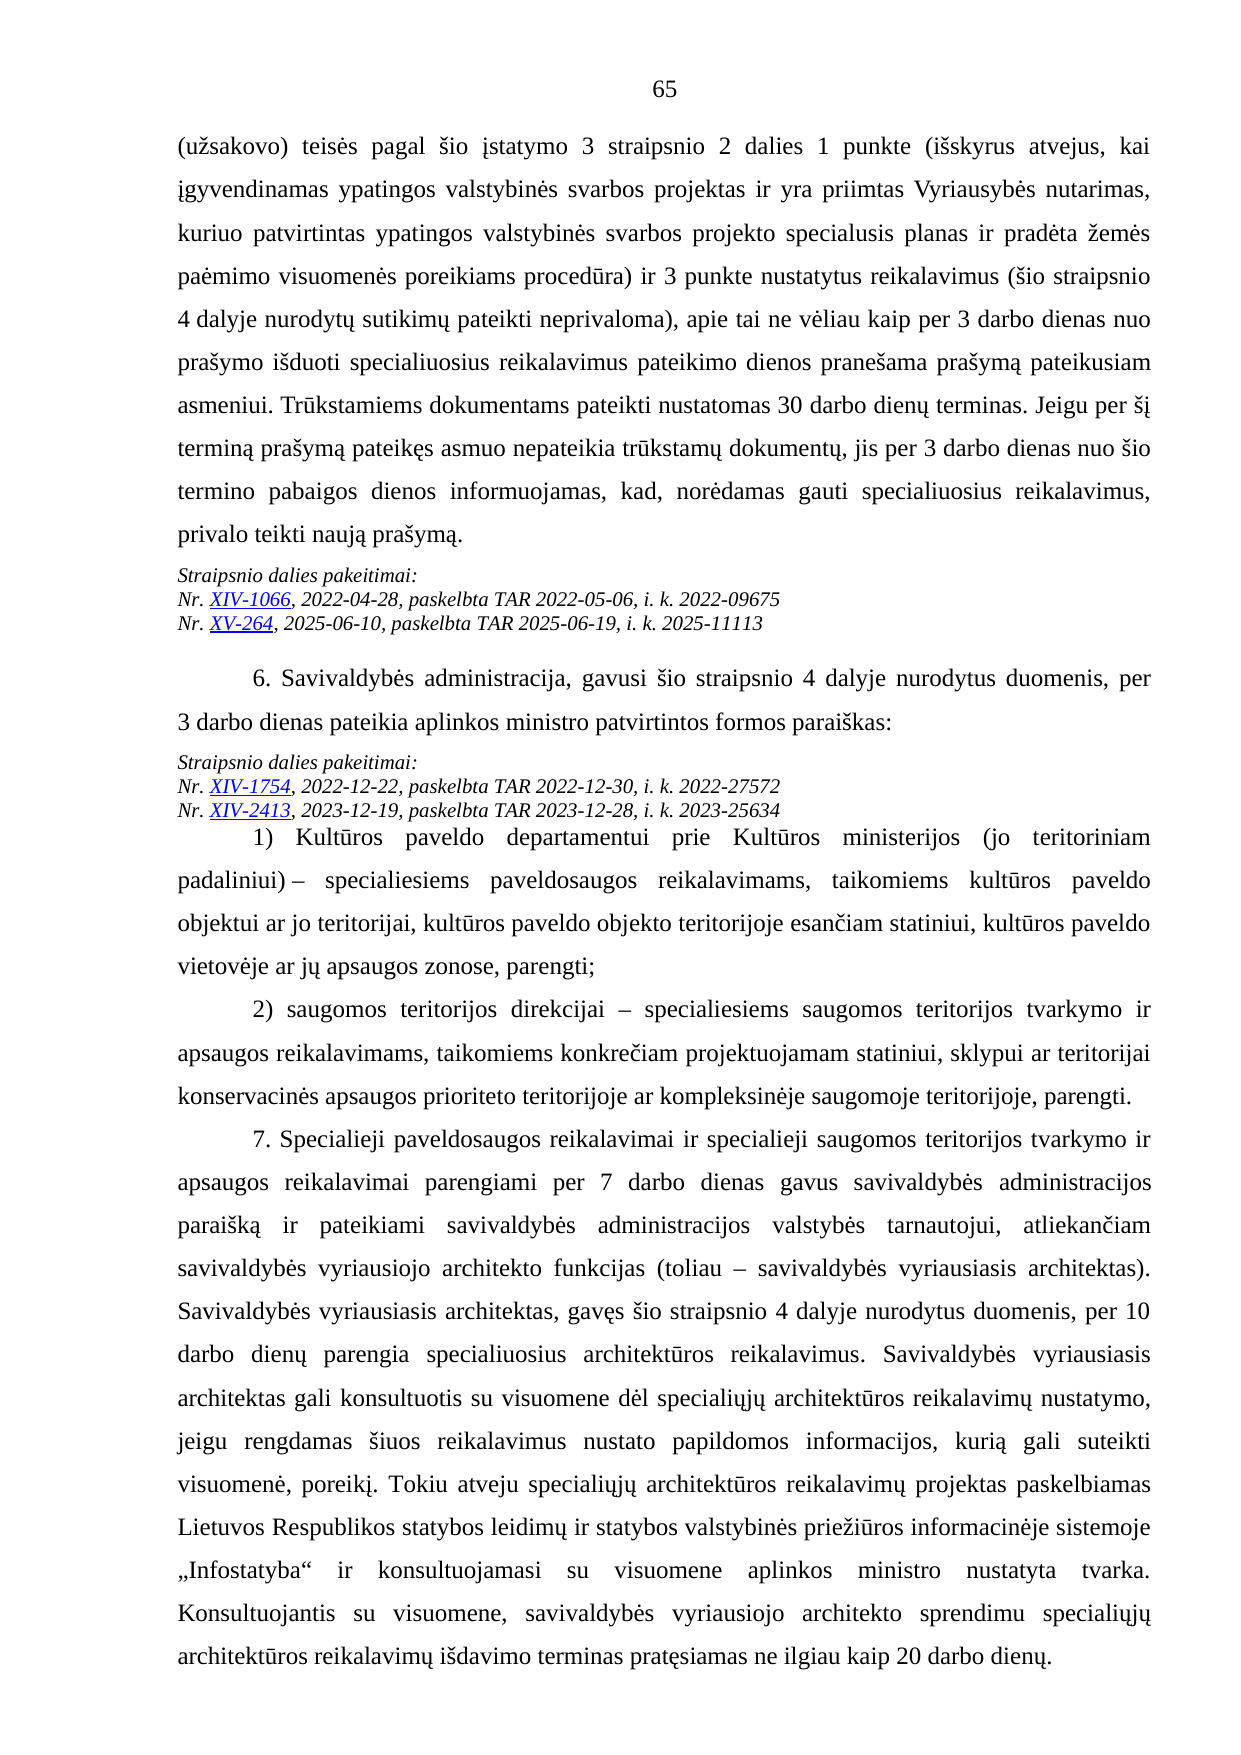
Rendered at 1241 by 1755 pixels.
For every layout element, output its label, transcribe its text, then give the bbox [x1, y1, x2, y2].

text Straipsnio dalies pakeitimai: [177, 563, 1152, 587]
text 7. Specialieji paveldosaugos reikalavimai ir specialieji saugomos teritorijos tvarkymo ir apsaugos reikalavimai parengiami per 7 darbo dienas gavus savivaldybės administracijos paraišką ir pateikiami savivaldybės administracijos valstybės tarnautojui, atliekančiam savivaldybės vyriausiojo architekto funkcijas (toliau – savivaldybės vyriausiasis architektas). Savivaldybės vyriausiasis architektas, gavęs šio straipsnio 4 dalyje nurodytus duomenis, per 10 darbo dienų parengia specialiuosius architektūros reikalavimus. Savivaldybės vyriausiasis architektas gali konsultuotis su visuomene dėl specialiųjų architektūros reikalavimų nustatymo, jeigu rengdamas šiuos reikalavimus nustato papildomos informacijos, kurią gali suteikti visuomenė, poreikį. Tokiu atveju specialiųjų architektūros reikalavimų projektas paskelbiamas Lietuvos Respublikos statybos leidimų ir statybos valstybinės priežiūros informacinėje sistemoje „Infostatyba“ ir konsultuojamasi su visuomene aplinkos ministro nustatyta tvarka. Konsultuojantis su visuomene, savivaldybės vyriausiojo architekto sprendimu specialiųjų architektūros reikalavimų išdavimo terminas pratęsiamas ne ilgiau kaip 20 darbo dienų. [177, 1124, 1152, 1670]
text Nr. XIV-1066, 2022-04-28, paskelbta TAR 2022-05-06, i. k. 2022-09675 [177, 587, 1152, 611]
text Nr. XV-264, 2025-06-10, paskelbta TAR 2025-06-19, i. k. 2025-11113 [177, 611, 1152, 635]
text 1) Kultūros paveldo departamentui prie Kultūros ministerijos (jo teritoriniam padaliniui) – specialiesiems paveldosaugos reikalavimams, taikomiems kultūros paveldo objektui ar jo teritorijai, kultūros paveldo objekto teritorijoje esančiam statiniui, kultūros paveldo vietovėje ar jų apsaugos zonose, parengti; [177, 822, 1152, 980]
text (užsakovo) teisės pagal šio įstatymo 3 straipsnio 2 dalies 1 punkte (išskyrus atvejus, kai įgyvendinamas ypatingos valstybinės svarbos projektas ir yra priimtas Vyriausybės nutarimas, kuriuo patvirtintas ypatingos valstybinės svarbos projekto specialusis planas ir pradėta žemės paėmimo visuomenės poreikiams procedūra) ir 3 punkte nustatytus reikalavimus (šio straipsnio 4 dalyje nurodytų sutikimų pateikti neprivaloma), apie tai ne vėliau kaip per 3 darbo dienas nuo prašymo išduoti specialiuosius reikalavimus pateikimo dienos pranešama prašymą pateikusiam asmeniui. Trūkstamiems dokumentams pateikti nustatomas 30 darbo dienų terminas. Jeigu per šį terminą prašymą pateikęs asmuo nepateikia trūkstamų dokumentų, jis per 3 darbo dienas nuo šio termino pabaigos dienos informuojamas, kad, norėdamas gauti specialiuosius reikalavimus, privalo teikti naują prašymą. [177, 131, 1152, 548]
text Nr. XIV-2413, 2023-12-19, paskelbta TAR 2023-12-28, i. k. 2023-25634 [177, 798, 1152, 822]
text Nr. XIV-1754, 2022-12-22, paskelbta TAR 2022-12-30, i. k. 2022-27572 [177, 774, 1152, 798]
text 6. Savivaldybės administracija, gavusi šio straipsnio 4 dalyje nurodytus duomenis, per 3 darbo dienas pateikia aplinkos ministro patvirtintos formos paraiškas: [177, 663, 1152, 735]
text 2) saugomos teritorijos direkcijai – specialiesiems saugomos teritorijos tvarkymo ir apsaugos reikalavimams, taikomiems konkrečiam projektuojamam statiniui, sklypui ar teritorijai konservacinės apsaugos prioriteto teritorijoje ar kompleksinėje saugomoje teritorijoje, parengti. [177, 994, 1152, 1109]
text Straipsnio dalies pakeitimai: [177, 750, 1152, 774]
